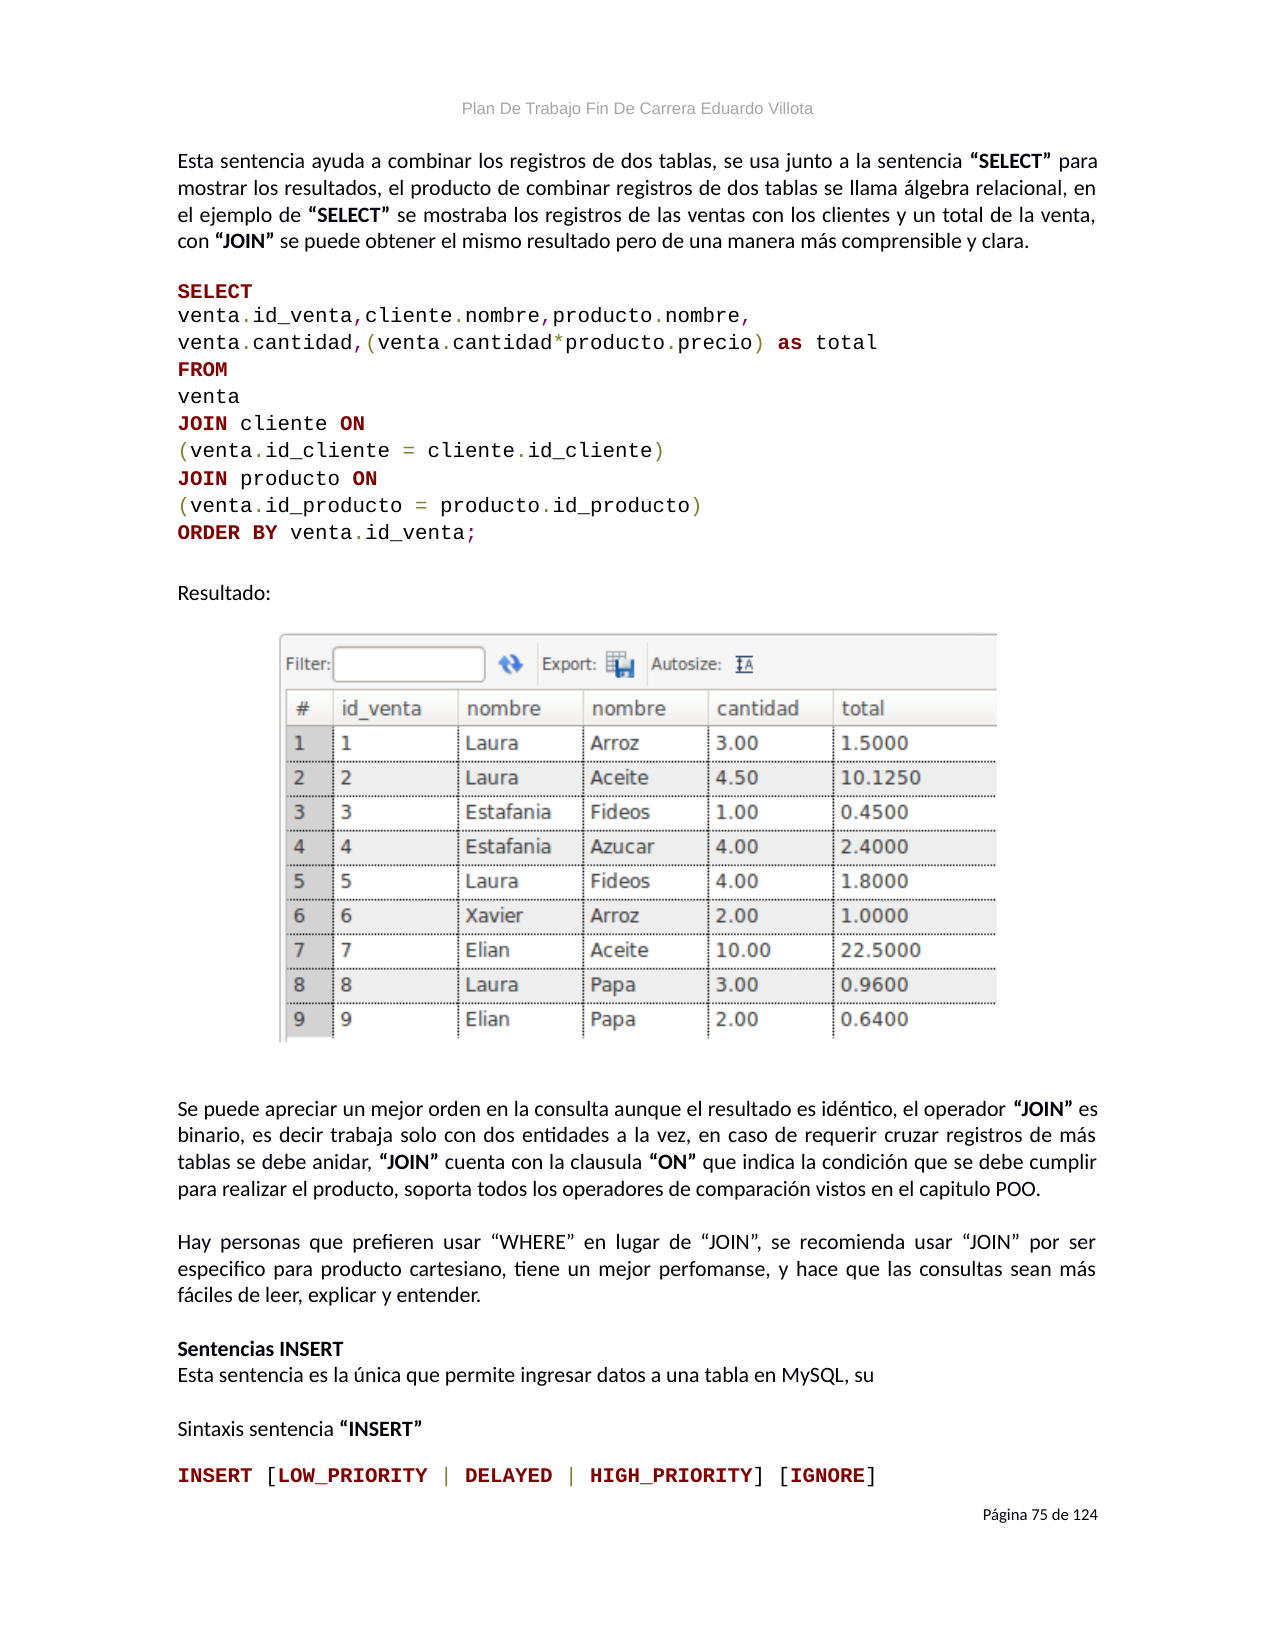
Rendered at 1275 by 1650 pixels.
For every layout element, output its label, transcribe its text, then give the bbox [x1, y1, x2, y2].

text (venta.id_cliente = cliente.id_cliente) [177, 441, 1098, 464]
picture [278, 632, 997, 1042]
text Hay personas que prefieren usar “WHERE” en lugar de “JOIN”, se recomienda usar “JOIN” por ser especifico para producto cartesiano, tiene un mejor perfomanse, y hace que las consultas sean más fáciles de leer, explicar y entender. [177, 1228, 1098, 1308]
text venta.cantidad,(venta.cantidad*producto.precio) as total [177, 332, 1098, 355]
text Sintaxis sentencia “INSERT” [177, 1415, 1098, 1441]
text JOIN producto ON [177, 468, 1098, 491]
text (venta.id_producto = producto.id_producto) [177, 495, 1098, 518]
text Resultado: [177, 579, 1098, 605]
text Esta sentencia es la única que permite ingresar datos a una tabla en MySQL, su [177, 1361, 1098, 1388]
text SELECT [177, 281, 1098, 304]
text ORDER BY venta.id_venta; [177, 522, 1098, 546]
text Esta sentencia ayuda a combinar los registros de dos tablas, se usa junto a la sentencia “SELECT” para mostrar los resultados, el producto de combinar registros de dos tablas se llama álgebra relacional, en el ejemplo de “SELECT” se mostraba los registros de las ventas con los clientes y un total de la venta, con “JOIN” se puede obtener el mismo resultado pero de una manera más comprensible y clara. [177, 148, 1098, 254]
text Se puede apreciar un mejor orden en la consulta aunque el resultado es idéntico, el operador “JOIN” es binario, es decir trabaja solo con dos entidades a la vez, en caso de requerir cruzar registros de más tablas se debe anidar, “JOIN” cuenta con la clausula “ON” que indica la condición que se debe cumplir para realizar el producto, soporta todos los operadores de comparación vistos en el capitulo POO. [177, 1095, 1098, 1201]
text FROM [177, 359, 1098, 383]
text Sentencias INSERT [177, 1335, 1098, 1361]
text JOIN cliente ON [177, 413, 1098, 437]
text venta [177, 386, 1098, 410]
text venta.id_venta,cliente.nombre,producto.nombre, [177, 304, 1098, 328]
text INSERT [LOW_PRIORITY | DELAYED | HIGH_PRIORITY] [IGNORE] [177, 1465, 1098, 1489]
